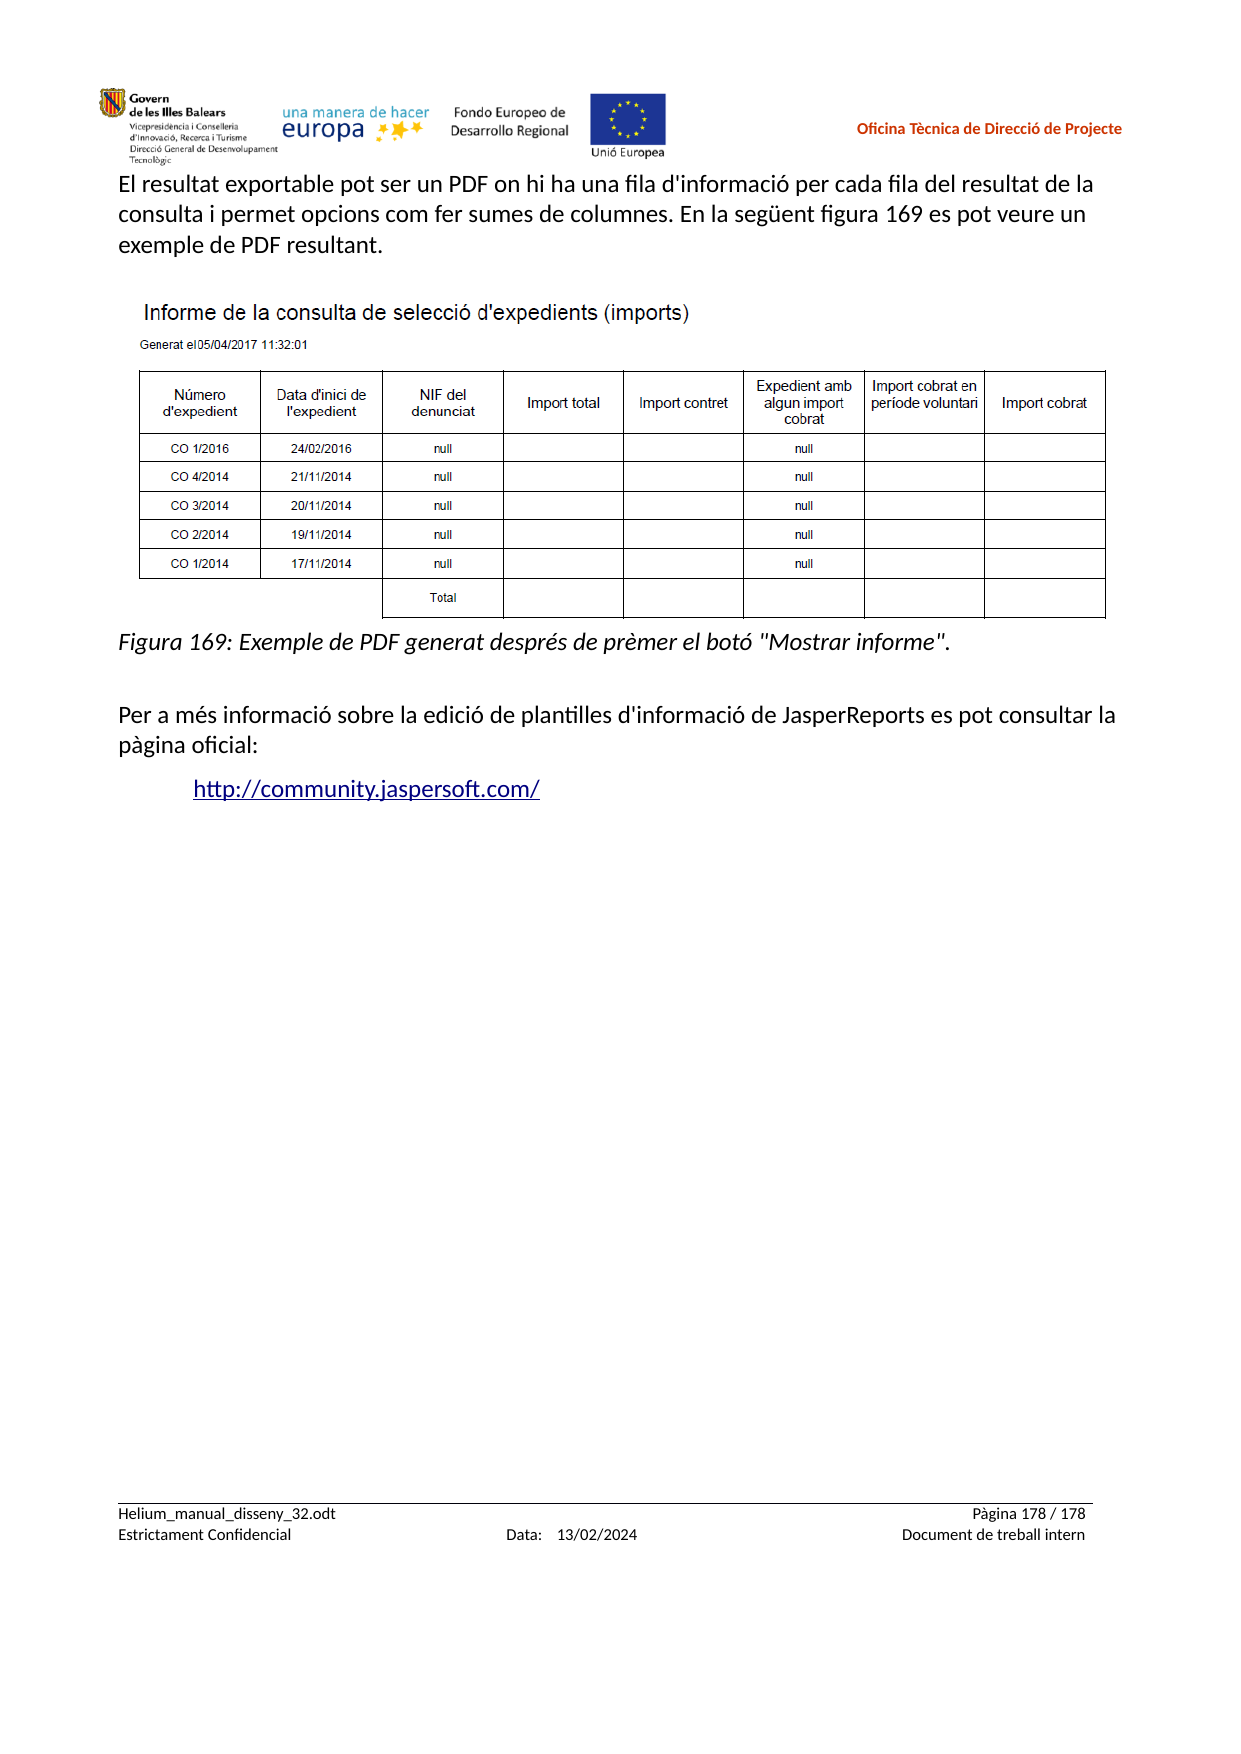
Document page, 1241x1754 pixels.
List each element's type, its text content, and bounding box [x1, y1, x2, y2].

picture [118, 284, 1123, 626]
text Figura 169: Exemple de PDF generat després de prèmer el botó "Mostrar informe". [118, 626, 1122, 656]
text El resultat exportable pot ser un PDF on hi ha una fila d'informació per cada fila del resultat de la consulta i permet opcions com fer sumes de columnes. En la següent figura 169 es pot veure un exemple de PDF resultant. [118, 168, 1122, 259]
text Per a més informació sobre la edició de plantilles d'informació de JasperReports es pot consultar la pàgina oficial: [118, 699, 1122, 760]
picture [99, 87, 668, 166]
text http://community.jaspersoft.com/ [118, 773, 1122, 803]
